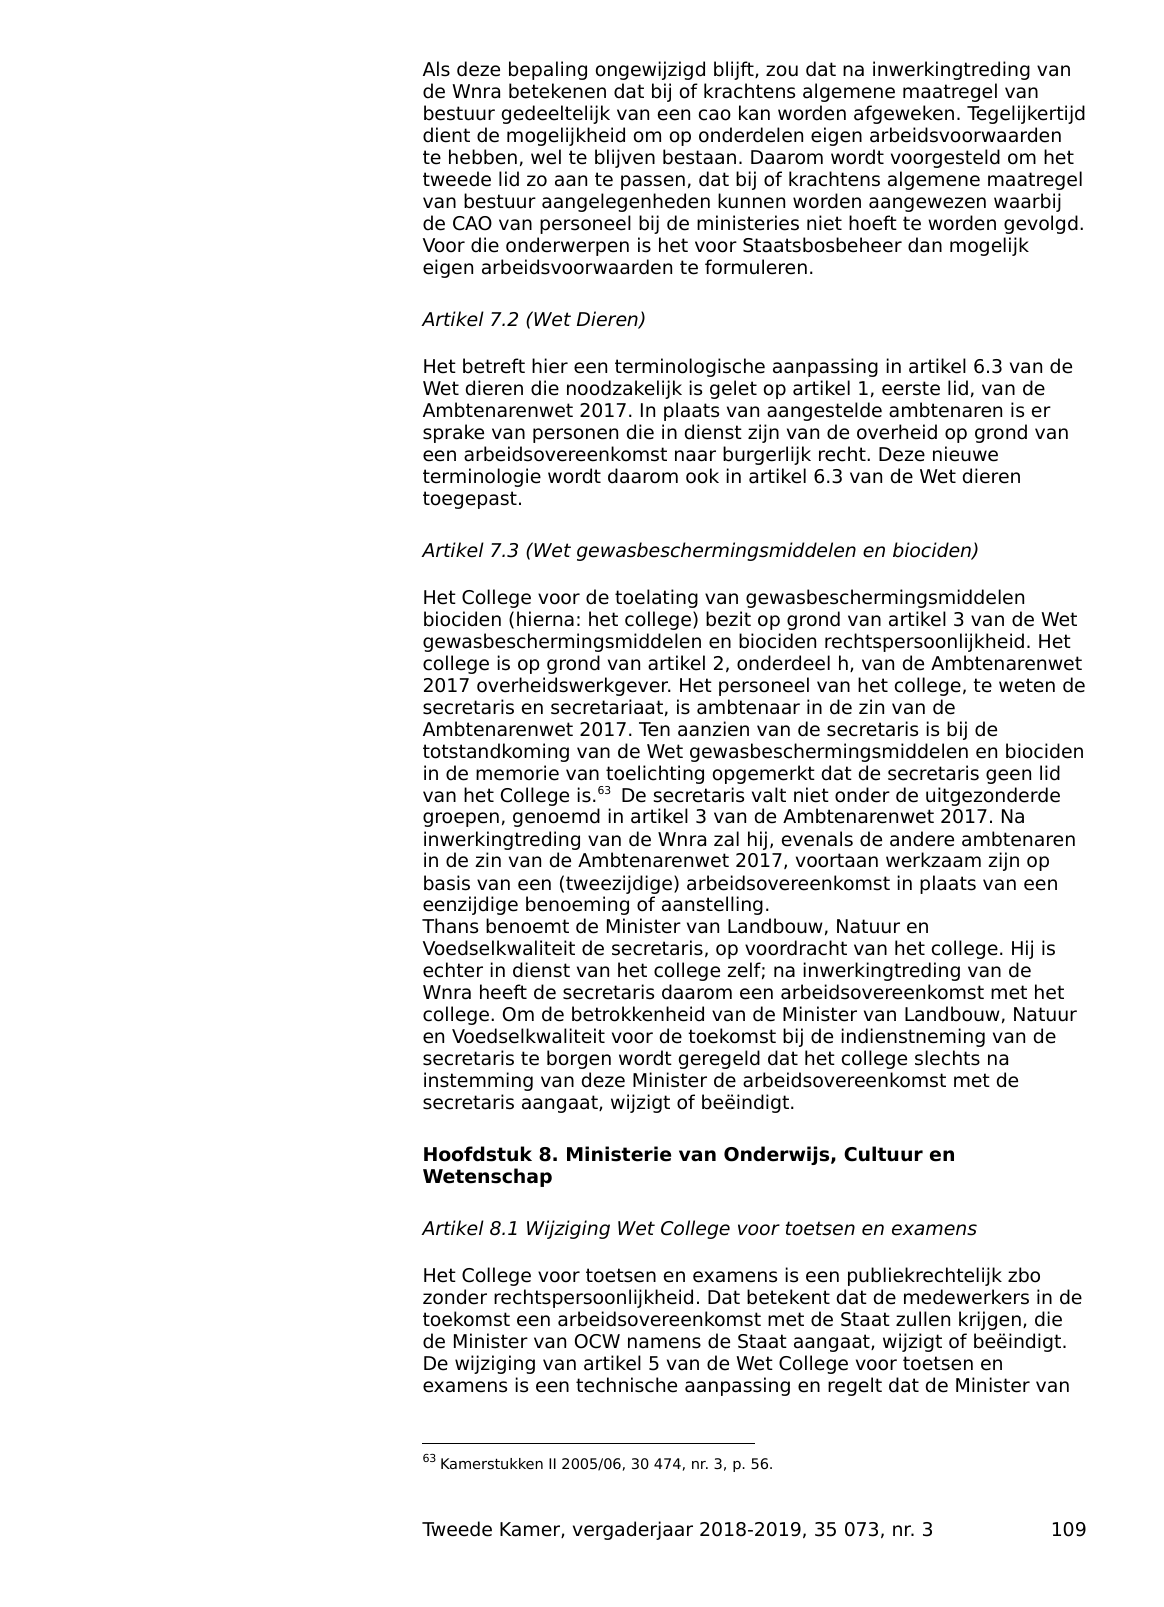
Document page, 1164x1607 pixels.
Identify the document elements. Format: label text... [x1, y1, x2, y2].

text Als deze bepaling ongewijzigd blijft, zou dat na inwerkingtreding van de Wnra betekenen dat bij of krachtens algemene maatregel van bestuur gedeeltelijk van een cao kan worden afgeweken. Tegelijkertijd dient de mogelijkheid om op onderdelen eigen arbeidsvoorwaarden te hebben, wel te blijven bestaan. Daarom wordt voorgesteld om het tweede lid zo aan te passen, dat bij of krachtens algemene maatregel van bestuur aangelegenheden kunnen worden aangewezen waarbij de CAO van personeel bij de ministeries niet hoeft te worden gevolgd. Voor die onderwerpen is het voor Staatsbosbeheer dan mogelijk eigen arbeidsvoorwaarden te formuleren. [422, 59, 1087, 279]
text Thans benoemt de Minister van Landbouw, Natuur en Voedselkwaliteit de secretaris, op voordracht van het college. Hij is echter in dienst van het college zelf; na inwerkingtreding van de Wnra heeft de secretaris daarom een arbeidsovereenkomst met het college. Om de betrokkenheid van de Minister van Landbouw, Natuur en Voedselkwaliteit voor de toekomst bij de indienstneming van de secretaris te borgen wordt geregeld dat het college slechts na instemming van deze Minister de arbeidsovereenkomst met de secretaris aangaat, wijzigt of beëindigt. [422, 916, 1087, 1114]
text Kamerstukken II 2005/06, 30 474, nr. 3, p. 56. [422, 1452, 1087, 1474]
text Het betreft hier een terminologische aanpassing in artikel 6.3 van de Wet dieren die noodzakelijk is gelet op artikel 1, eerste lid, van de Ambtenarenwet 2017. In plaats van aangestelde ambtenaren is er sprake van personen die in dienst zijn van de overheid op grond van een arbeidsovereenkomst naar burgerlijk recht. Deze nieuwe terminologie wordt daarom ook in artikel 6.3 van de Wet dieren toegepast. [422, 356, 1087, 510]
subtitle Hoofdstuk 8. Ministerie van Onderwijs, Cultuur en Wetenschap [422, 1144, 1087, 1188]
subtitle Artikel 8.1 Wijziging Wet College voor toetsen en examens [422, 1218, 1087, 1240]
text Het College voor de toelating van gewasbeschermingsmiddelen biociden (hierna: het college) bezit op grond van artikel 3 van de Wet gewasbeschermingsmiddelen en biociden rechtspersoonlijkheid. Het college is op grond van artikel 2, onderdeel h, van de Ambtenarenwet 2017 overheidswerkgever. Het personeel van het college, te weten de secretaris en secretariaat, is ambtenaar in de zin van de Ambtenarenwet 2017. Ten aanzien van de secretaris is bij de totstandkoming van de Wet gewasbeschermingsmiddelen en biociden in de memorie van toelichting opgemerkt dat de secretaris geen lid van het College is. De secretaris valt niet onder de uitgezonderde groepen, genoemd in artikel 3 van de Ambtenarenwet 2017. Na inwerkingtreding van de Wnra zal hij, evenals de andere ambtenaren in de zin van de Ambtenarenwet 2017, voortaan werkzaam zijn op basis van een (tweezijdige) arbeidsovereenkomst in plaats van een eenzijdige benoeming of aanstelling. [422, 587, 1087, 916]
text Het College voor toetsen en examens is een publiekrechtelijk zbo zonder rechtspersoonlijkheid. Dat betekent dat de medewerkers in de toekomst een arbeidsovereenkomst met de Staat zullen krijgen, die de Minister van OCW namens de Staat aangaat, wijzigt of beëindigt. De wijziging van artikel 5 van de Wet College voor toetsen en examens is een technische aanpassing en regelt dat de Minister van [422, 1265, 1087, 1397]
subtitle Artikel 7.3 (Wet gewasbeschermingsmiddelen en biociden) [422, 540, 1087, 562]
subtitle Artikel 7.2 (Wet Dieren) [422, 309, 1087, 331]
